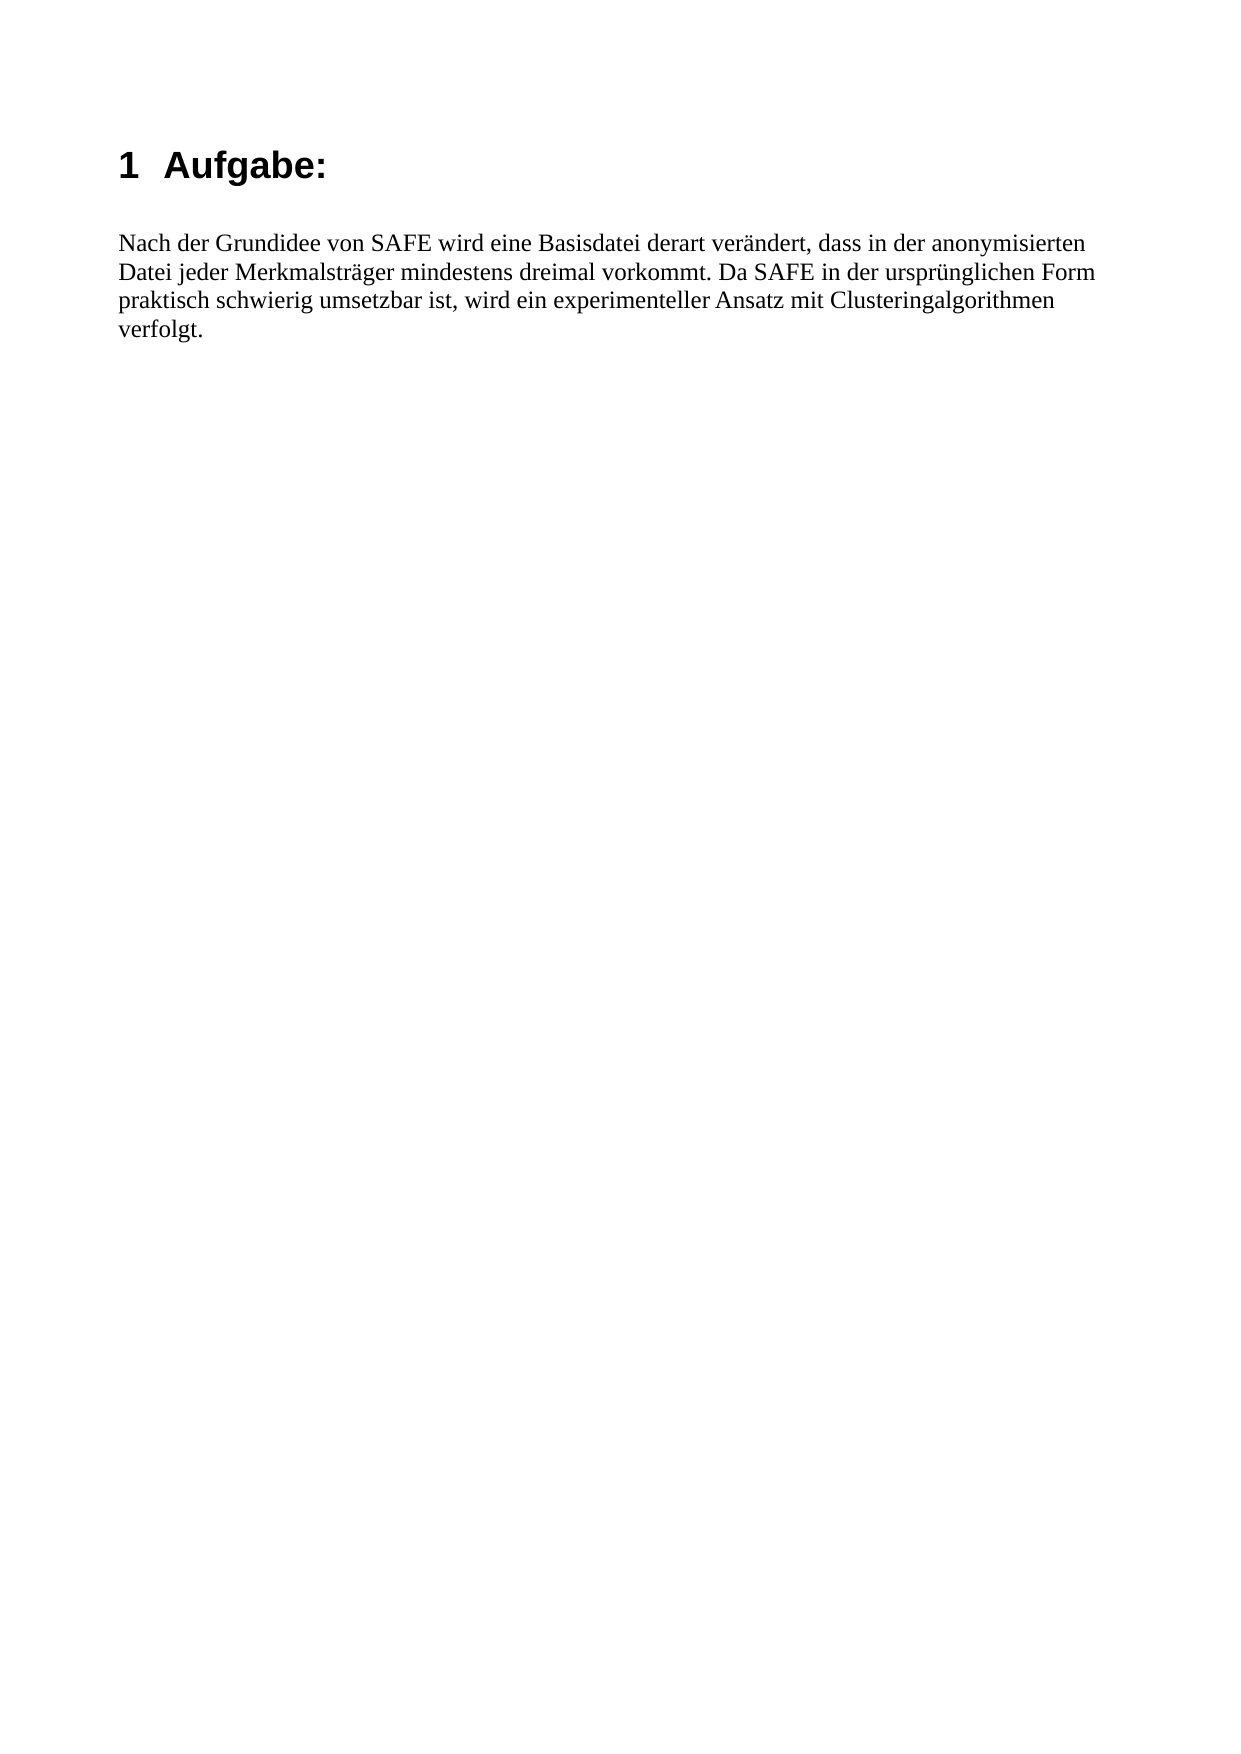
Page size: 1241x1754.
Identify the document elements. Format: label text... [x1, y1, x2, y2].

subtitle Aufgabe: [118, 143, 1122, 187]
text Nach der Grundidee von SAFE wird eine Basisdatei derart verändert, dass in der anonymisierten Datei jeder Merkmalsträger mindestens dreimal vorkommt. Da SAFE in der ursprünglichen Form praktisch schwierig umsetzbar ist, wird ein experimenteller Ansatz mit Clusteringalgorithmen verfolgt. [118, 228, 1122, 343]
